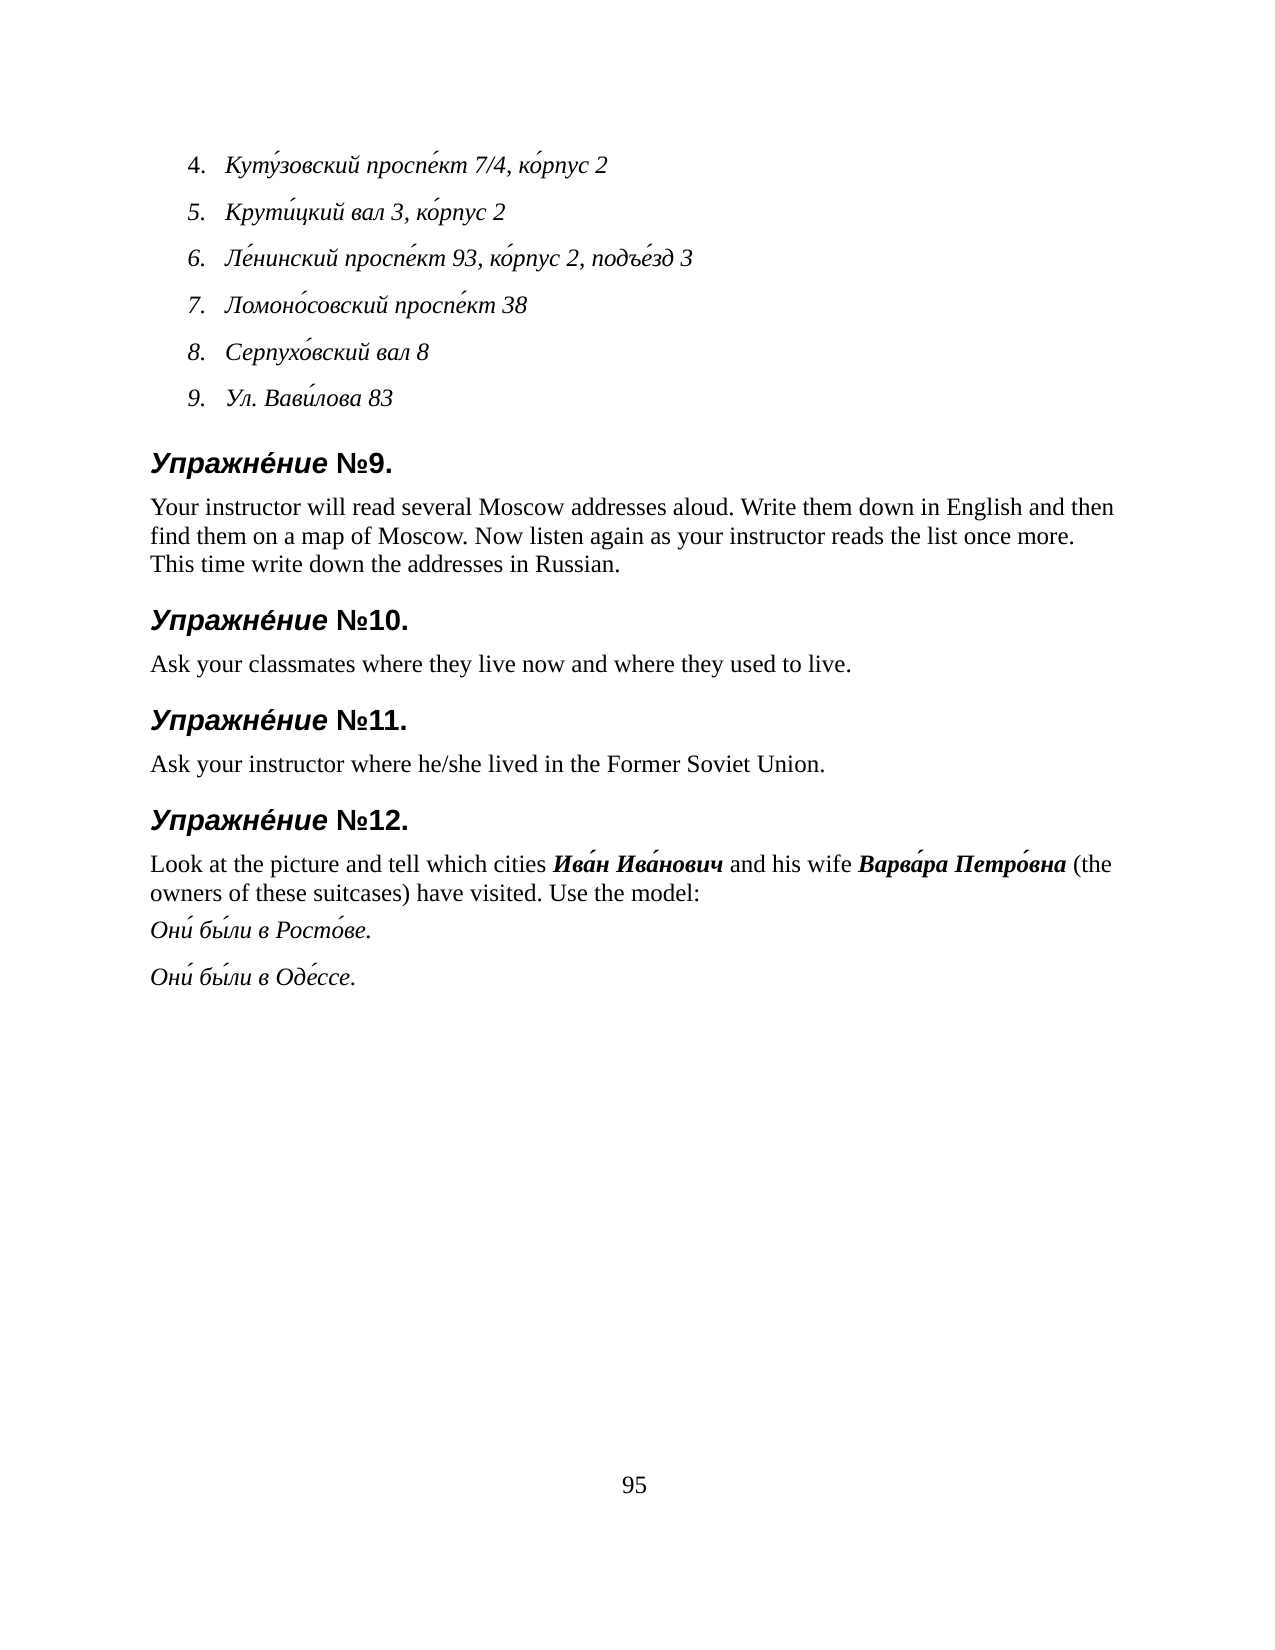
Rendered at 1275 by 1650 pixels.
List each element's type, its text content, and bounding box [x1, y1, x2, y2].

list Куту́зовский проспе́кт 7/4, ко́рпус 2 [187, 150, 1125, 179]
subtitle Упражне́ние №12. [150, 803, 1125, 836]
text Your instructor will read several Moscow addresses aloud. Write them down in English and then find them on a map of Moscow. Now listen again as your instructor reads the list once more. This time write down the addresses in Russian. [150, 492, 1125, 578]
list Крути́цкий вал 3, ко́рпус 2 [187, 197, 1125, 225]
list Ул. Вави́лова 83 [187, 383, 1125, 412]
subtitle Упражне́ние №11. [150, 703, 1125, 737]
subtitle Упражне́ние №10. [150, 603, 1125, 637]
list Ле́нинский проспе́кт 93, ко́рпус 2, подъе́зд 3 [187, 243, 1125, 272]
list Серпухо́вский вал 8 [187, 337, 1125, 365]
text Они́ бы́ли в Росто́ве. [150, 915, 1125, 944]
text Look at the picture and tell which cities Ива́н Ива́нович and his wife Варва́ра Петро́вна (the owners of these suitcases) have visited. Use the model: [150, 849, 1125, 906]
list Ломоно́совский проспе́кт 38 [187, 290, 1125, 319]
text Они́ бы́ли в Оде́ссе. [150, 962, 1125, 991]
text Ask your classmates where they live now and where they used to live. [150, 649, 1125, 678]
text Ask your instructor where he/she lived in the Former Soviet Union. [150, 749, 1125, 778]
subtitle Упражне́ние №9. [150, 446, 1125, 479]
